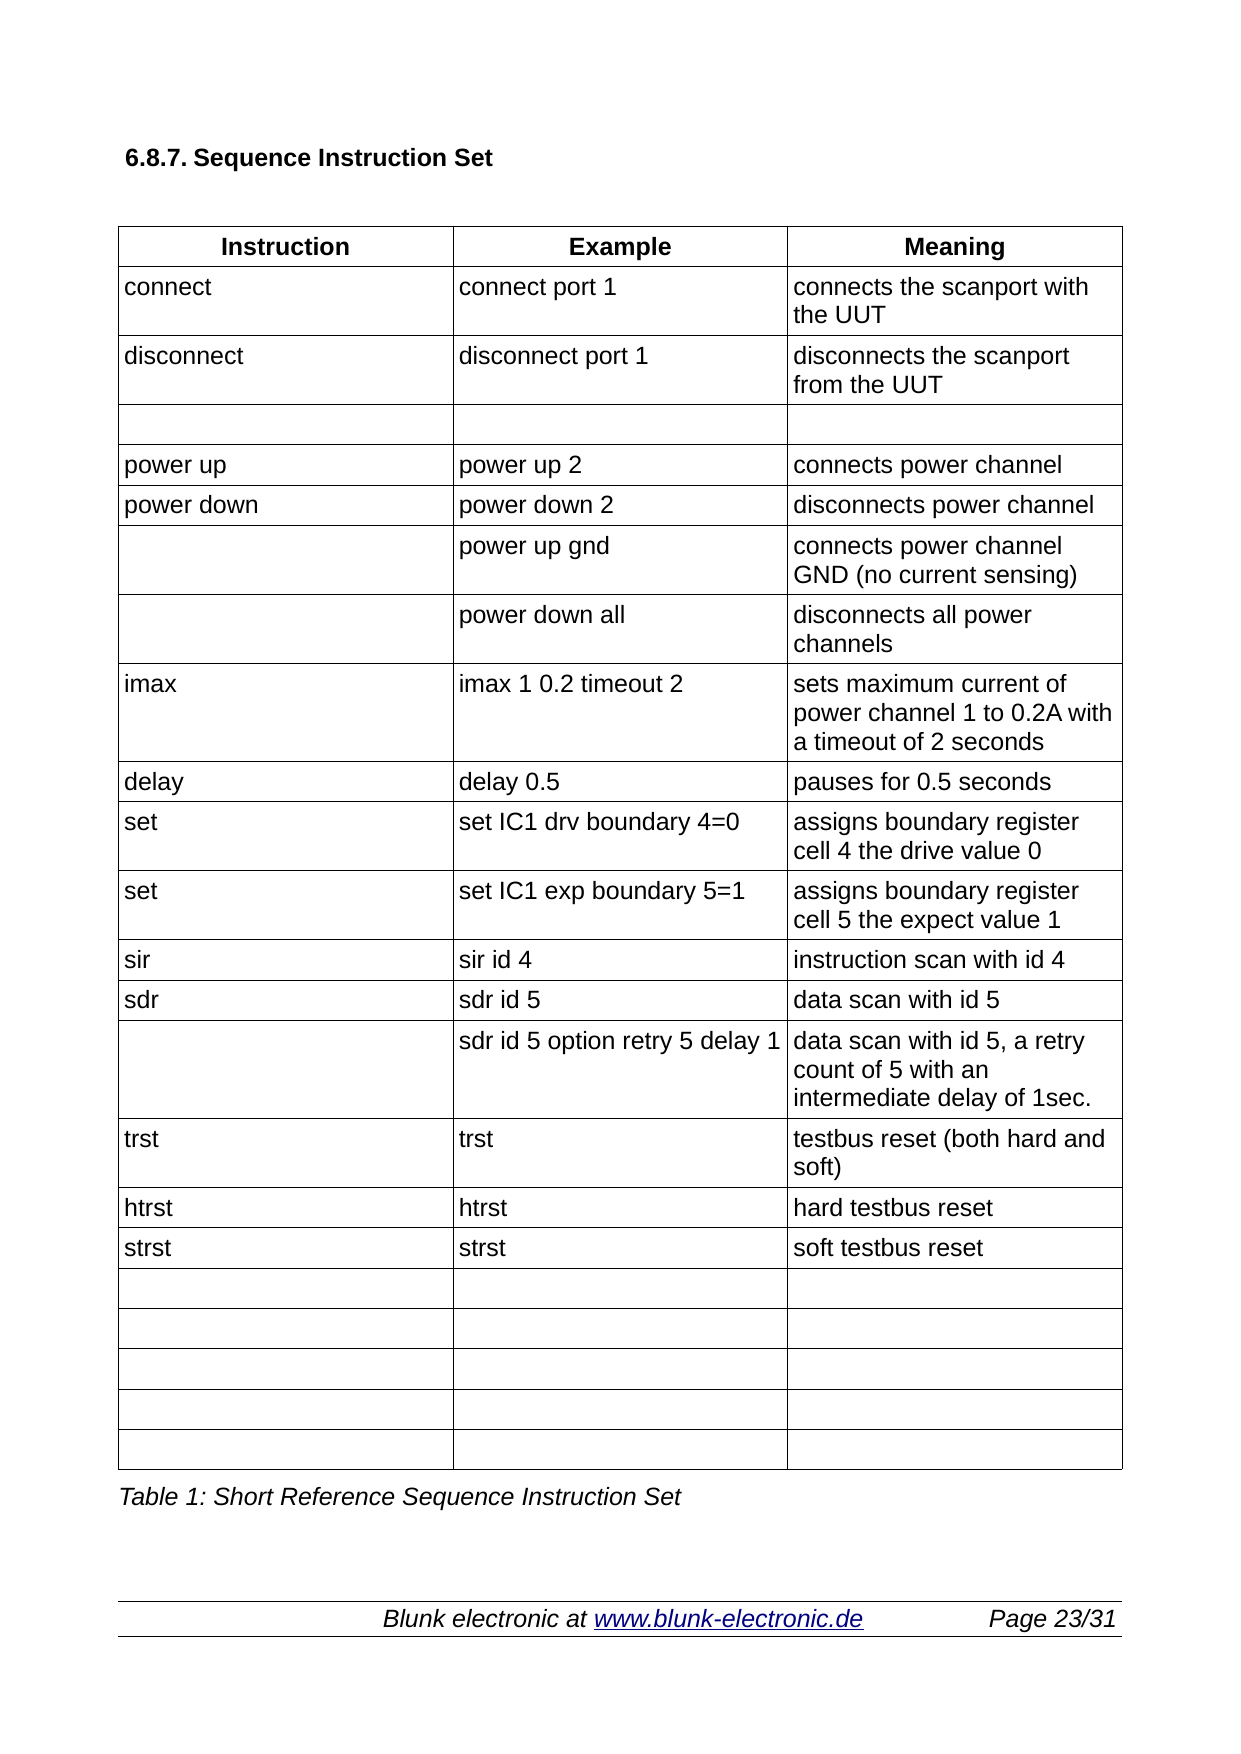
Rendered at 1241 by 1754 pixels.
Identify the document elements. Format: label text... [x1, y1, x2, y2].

table_cell set [119, 802, 453, 870]
table_cell [119, 1390, 453, 1429]
table_cell sir id 4 [454, 940, 787, 980]
table_cell power up 2 [454, 445, 787, 485]
table_cell htrst [454, 1188, 787, 1227]
table_cell [119, 1430, 453, 1469]
table_cell [119, 1349, 453, 1388]
table_cell set IC1 exp boundary 5=1 [454, 871, 787, 939]
table_cell hard testbus reset [788, 1188, 1122, 1227]
table_cell delay 0.5 [454, 762, 787, 801]
table_cell [788, 405, 1122, 444]
table_cell trst [119, 1119, 453, 1187]
table_cell delay [119, 762, 453, 801]
table_header Instruction [119, 227, 453, 266]
table_cell disconnects all power channels [788, 595, 1122, 663]
table_cell [119, 1269, 453, 1308]
table_cell strst [119, 1228, 453, 1267]
table_header Example [454, 227, 787, 266]
table_cell [119, 1021, 453, 1118]
table_cell set IC1 drv boundary 4=0 [454, 802, 787, 870]
table_cell imax [119, 664, 453, 761]
table_cell imax 1 0.2 timeout 2 [454, 664, 787, 761]
table_cell connects power channel [788, 445, 1122, 485]
table_cell [454, 1309, 787, 1348]
table_cell assigns boundary register cell 5 the expect value 1 [788, 871, 1122, 939]
table_cell sets maximum current of power channel 1 to 0.2A with a timeout of 2 seconds [788, 664, 1122, 761]
table_cell data scan with id 5 [788, 981, 1122, 1020]
table_cell [454, 1269, 787, 1308]
table_cell sdr [119, 981, 453, 1020]
table_cell [454, 1349, 787, 1388]
table_cell [454, 1390, 787, 1429]
table_cell sdr id 5 option retry 5 delay 1 [454, 1021, 787, 1118]
table_cell connects the scanport with the UUT [788, 267, 1122, 335]
table_cell disconnect port 1 [454, 336, 787, 404]
table_cell strst [454, 1228, 787, 1267]
table_cell testbus reset (both hard and soft) [788, 1119, 1122, 1187]
subtitle Sequence Instruction Set [118, 143, 1122, 172]
table_cell data scan with id 5, a retry count of 5 with an intermediate delay of 1sec. [788, 1021, 1122, 1118]
table_cell soft testbus reset [788, 1228, 1122, 1267]
table_cell [119, 595, 453, 663]
table_cell connects power channel GND (no current sensing) [788, 526, 1122, 594]
table_cell assigns boundary register cell 4 the drive value 0 [788, 802, 1122, 870]
table_cell sdr id 5 [454, 981, 787, 1020]
table_cell power down all [454, 595, 787, 663]
table_cell power up [119, 445, 453, 485]
table_cell [788, 1349, 1122, 1388]
table_cell disconnects the scanport from the UUT [788, 336, 1122, 404]
table_cell [788, 1390, 1122, 1429]
table_cell [119, 526, 453, 594]
table_cell disconnect [119, 336, 453, 404]
table_cell power down [119, 486, 453, 525]
table_cell [119, 405, 453, 444]
table_cell pauses for 0.5 seconds [788, 762, 1122, 801]
table_cell [788, 1430, 1122, 1469]
table_cell instruction scan with id 4 [788, 940, 1122, 980]
table_cell power up gnd [454, 526, 787, 594]
table_cell htrst [119, 1188, 453, 1227]
table_cell [454, 1430, 787, 1469]
table_cell [454, 405, 787, 444]
table_cell disconnects power channel [788, 486, 1122, 525]
table_cell set [119, 871, 453, 939]
table_cell sir [119, 940, 453, 980]
table_cell [788, 1269, 1122, 1308]
text Table 1: Short Reference Sequence Instruction Set [118, 1482, 1122, 1510]
table_cell connect port 1 [454, 267, 787, 335]
table_cell connect [119, 267, 453, 335]
table_header Meaning [788, 227, 1122, 266]
table_cell trst [454, 1119, 787, 1187]
table_cell [788, 1309, 1122, 1348]
table_cell power down 2 [454, 486, 787, 525]
table_cell [119, 1309, 453, 1348]
